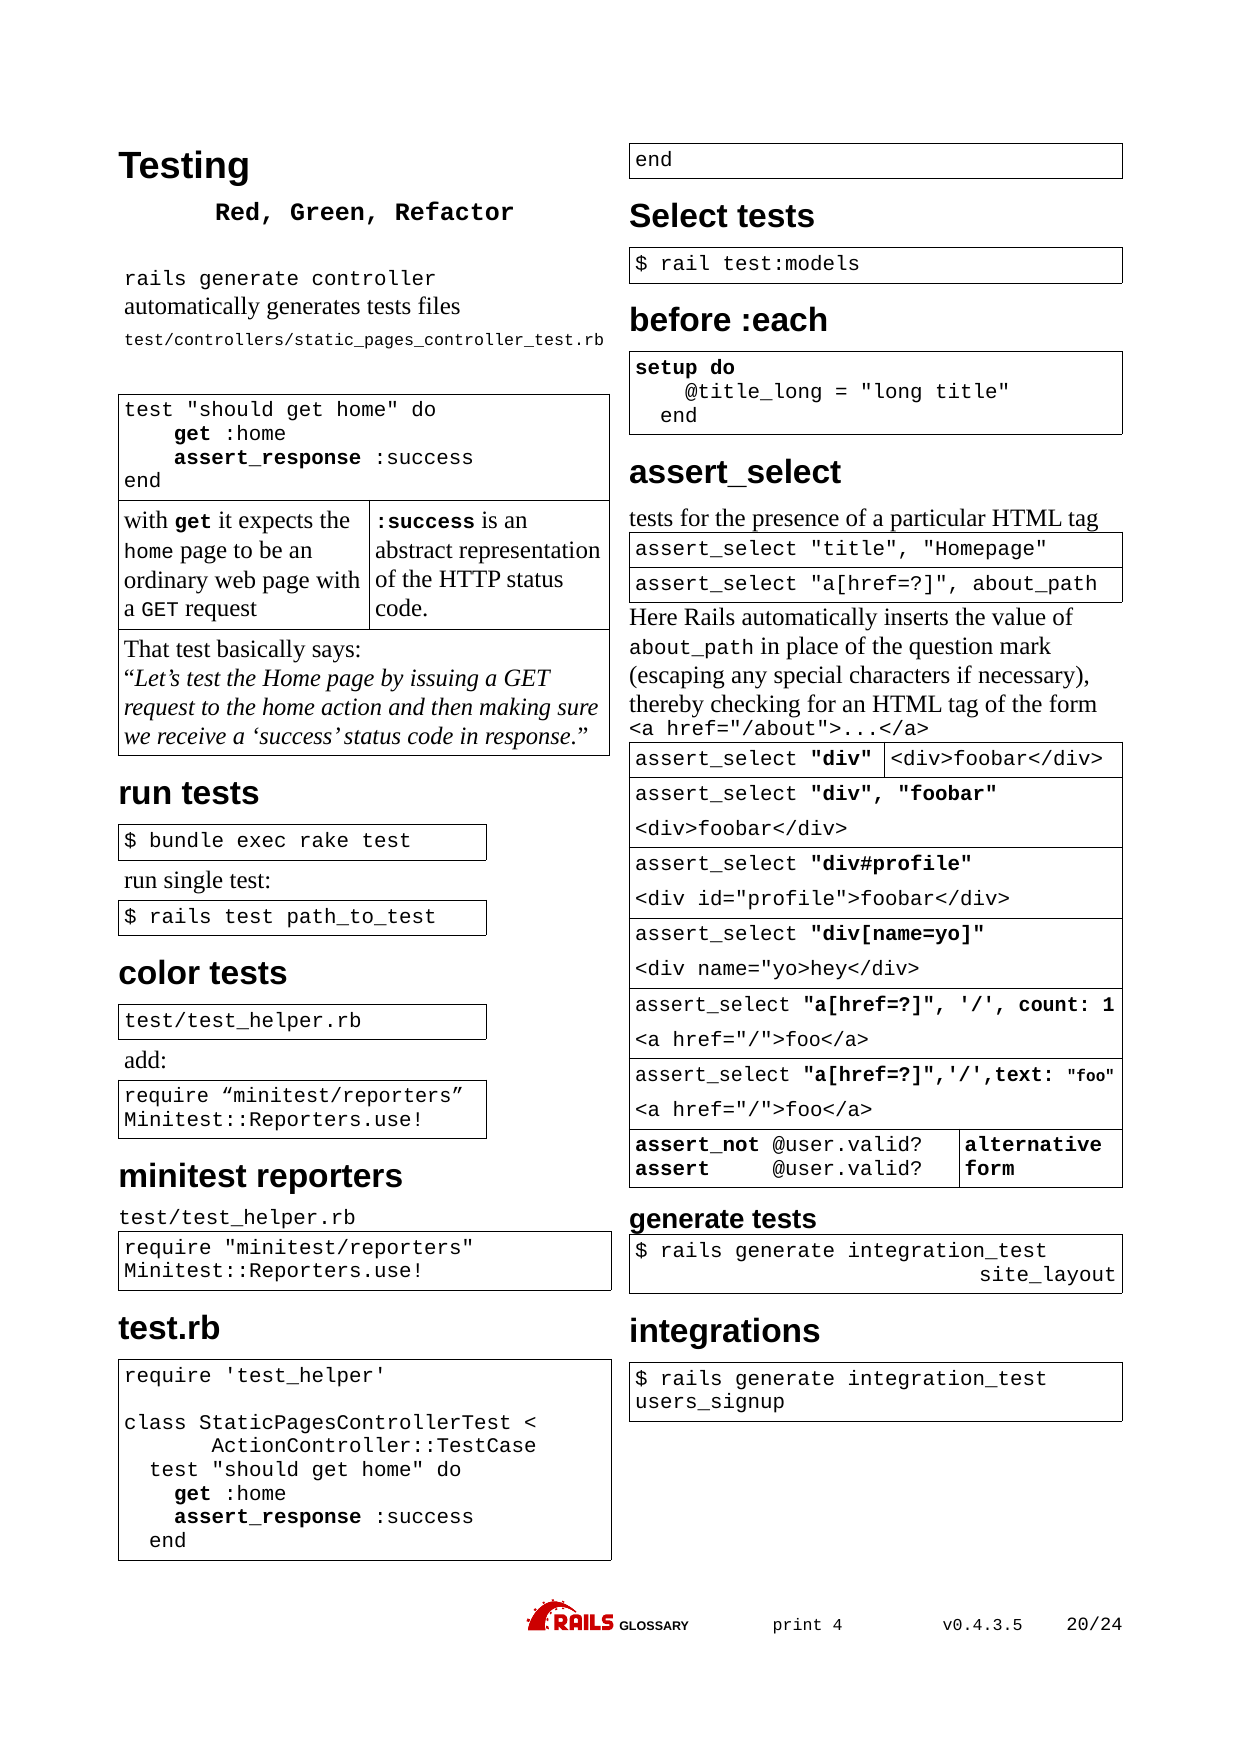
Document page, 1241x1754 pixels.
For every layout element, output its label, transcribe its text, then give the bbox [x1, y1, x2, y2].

table_header test "should get home" do get :home assert_response :success end [119, 395, 609, 500]
table_cell <a href="/">foo</a> [630, 1023, 1122, 1058]
table_cell <div>foobar</div> [630, 812, 884, 847]
subtitle run tests [118, 773, 611, 812]
text <a href="/about">...</a> [629, 718, 1122, 742]
table_cell $ rails test path_to_test [119, 901, 486, 935]
subtitle Select tests [629, 196, 1122, 235]
table_header require "minitest/reporters" Minitest::Reporters.use! [119, 1232, 611, 1290]
table_cell <div id="profile">foobar</div> [630, 883, 1122, 917]
text test/test_helper.rb [118, 1207, 611, 1231]
table_cell assert_select "div[name=yo]" [630, 919, 1122, 953]
table_cell assert_select "div", "foobar" [630, 778, 1122, 812]
table_header require 'test_helper' class StaticPagesControllerTest < ActionController::TestCase test "should get home" do get :home assert_response :success end [119, 1360, 611, 1559]
text tests for the presence of a particular HTML tag [629, 503, 1122, 532]
subtitle test.rb [118, 1308, 611, 1346]
table_cell run single test: [118, 861, 486, 900]
table_header <div>foobar</div> [885, 743, 1122, 777]
table_cell <a href="/">foo</a> [630, 1093, 1122, 1128]
table_cell require “minitest/reporters” Minitest::Reporters.use! [119, 1081, 486, 1138]
table_cell That test basically says: “Let’s test the Home page by issuing a GET request to the home action and then making sure we receive a ‘success’ status code in response.” [119, 630, 609, 755]
table_cell assert_select "a[href=?]", about_path [630, 568, 1122, 602]
table_cell <div name="yo>hey</div> [630, 953, 1122, 988]
subtitle color tests [118, 953, 611, 991]
table_cell alternative form [960, 1130, 1122, 1187]
subtitle assert_select [629, 452, 1122, 490]
table_header test/test_helper.rb [119, 1005, 486, 1039]
table_cell assert_select "a[href=?]", '/', count: 1 [630, 989, 1122, 1023]
table_header assert_select "div" [630, 743, 884, 777]
subtitle Testing [118, 143, 611, 187]
text Red, Green, Refactor [118, 199, 611, 228]
table_cell assert_select "div#profile" [630, 848, 1122, 882]
subtitle before :each [629, 300, 1122, 339]
table_cell assert_not @user.valid? assert @user.valid? [630, 1130, 959, 1187]
table_header setup do @title_long = "long title" end [630, 352, 1122, 434]
table_header rails generate controller automatically generates tests files [118, 256, 481, 326]
table_cell [885, 812, 1122, 847]
subtitle integrations [629, 1311, 1122, 1349]
table_cell assert_select "a[href=?]",'/',text: "foo" [630, 1059, 1122, 1093]
subtitle minitest reporters [118, 1156, 611, 1195]
table_header assert_select "title", "Homepage" [630, 533, 1122, 567]
table_header end [630, 144, 1122, 178]
table_header $ rail test:models [630, 248, 1122, 282]
subtitle generate tests [629, 1202, 1122, 1234]
table_header $ bundle exec rake test [119, 825, 486, 859]
table_header $ rails generate integration_test site_layout [630, 1235, 1122, 1293]
table_cell test/controllers/static_pages_controller_test.rb [118, 326, 611, 356]
table_cell add: [118, 1040, 486, 1079]
table_header $ rails generate integration_test users_signup [630, 1363, 1122, 1421]
table_cell :success is an abstract representation of the HTTP status code. [370, 501, 609, 629]
table_header [481, 256, 611, 326]
text Here Rails automatically inserts the value of about_path in place of the question mark (escaping any special characters if necessary), thereby checking for an HTML tag of the form [629, 603, 1122, 718]
table_cell with get it expects the home page to be an ordinary web page with a GET request [119, 501, 369, 629]
